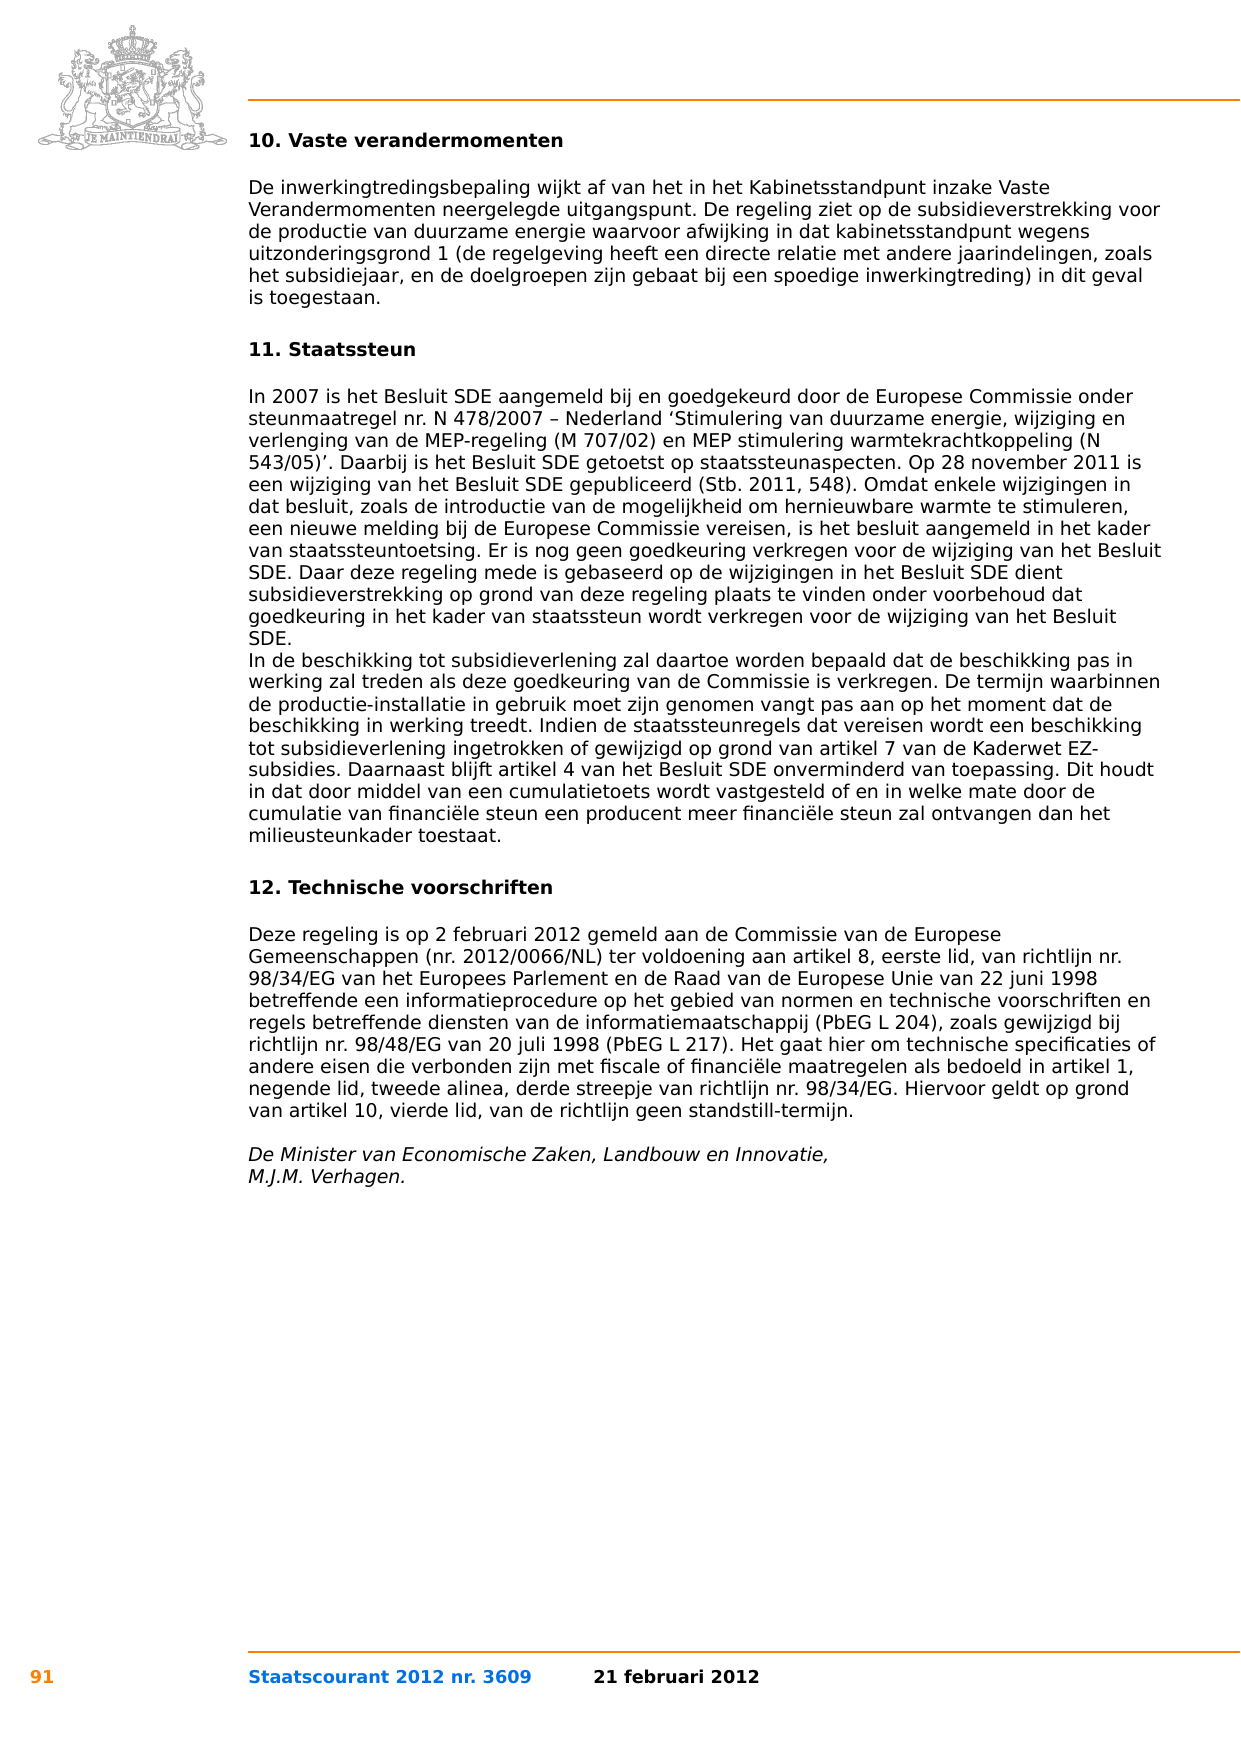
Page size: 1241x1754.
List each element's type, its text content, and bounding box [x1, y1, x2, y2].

text Deze regeling is op 2 februari 2012 gemeld aan de Commissie van de Europese Gemeenschappen (nr. 2012/0066/NL) ter voldoening aan artikel 8, eerste lid, van richtlijn nr. 98/34/EG van het Europees Parlement en de Raad van de Europese Unie van 22 juni 1998 betreffende een informatieprocedure op het gebied van normen en technische voorschriften en regels betreffende diensten van de informatiemaatschappij (PbEG L 204), zoals gewijzigd bij richtlijn nr. 98/48/EG van 20 juli 1998 (PbEG L 217). Het gaat hier om technische specificaties of andere eisen die verbonden zijn met fiscale of financiële maatregelen als bedoeld in artikel 1, negende lid, tweede alinea, derde streepje van richtlijn nr. 98/34/EG. Hiervoor geldt op grond van artikel 10, vierde lid, van de richtlijn geen standstill-termijn. [248, 924, 1163, 1122]
subtitle 12. Technische voorschriften [248, 877, 1163, 899]
text De Minister van Economische Zaken, Landbouw en Innovatie, M.J.M. Verhagen. [248, 1144, 1163, 1188]
text In 2007 is het Besluit SDE aangemeld bij en goedgekeurd door de Europese Commissie onder steunmaatregel nr. N 478/2007 – Nederland ‘Stimulering van duurzame energie, wijziging en verlenging van de MEP-regeling (M 707/02) en MEP stimulering warmtekrachtkoppeling (N 543/05)’. Daarbij is het Besluit SDE getoetst op staatssteunaspecten. Op 28 november 2011 is een wijziging van het Besluit SDE gepubliceerd (Stb. 2011, 548). Omdat enkele wijzigingen in dat besluit, zoals de introductie van de mogelijkheid om hernieuwbare warmte te stimuleren, een nieuwe melding bij de Europese Commissie vereisen, is het besluit aangemeld in het kader van staatssteuntoetsing. Er is nog geen goedkeuring verkregen voor de wijziging van het Besluit SDE. Daar deze regeling mede is gebaseerd op de wijzigingen in het Besluit SDE dient subsidieverstrekking op grond van deze regeling plaats te vinden onder voorbehoud dat goedkeuring in het kader van staatssteun wordt verkregen voor de wijziging van het Besluit SDE. [248, 386, 1163, 649]
text In de beschikking tot subsidieverlening zal daartoe worden bepaald dat de beschikking pas in werking zal treden als deze goedkeuring van de Commissie is verkregen. De termijn waarbinnen de productie-installatie in gebruik moet zijn genomen vangt pas aan op het moment dat de beschikking in werking treedt. Indien de staatssteunregels dat vereisen wordt een beschikking tot subsidieverlening ingetrokken of gewijzigd op grond van artikel 7 van de Kaderwet EZ-subsidies. Daarnaast blijft artikel 4 van het Besluit SDE onverminderd van toepassing. Dit houdt in dat door middel van een cumulatietoets wordt vastgesteld of en in welke mate door de cumulatie van financiële steun een producent meer financiële steun zal ontvangen dan het milieusteunkader toestaat. [248, 649, 1163, 847]
subtitle 11. Staatssteun [248, 339, 1163, 361]
picture [38, 25, 227, 150]
text De inwerkingtredingsbepaling wijkt af van het in het Kabinetsstandpunt inzake Vaste Verandermomenten neergelegde uitgangspunt. De regeling ziet op de subsidieverstrekking voor de productie van duurzame energie waarvoor afwijking in dat kabinetsstandpunt wegens uitzonderingsgrond 1 (de regelgeving heeft een directe relatie met andere jaarindelingen, zoals het subsidiejaar, en de doelgroepen zijn gebaat bij een spoedige inwerkingtreding) in dit geval is toegestaan. [248, 177, 1163, 309]
subtitle 10. Vaste verandermomenten [248, 130, 1163, 152]
